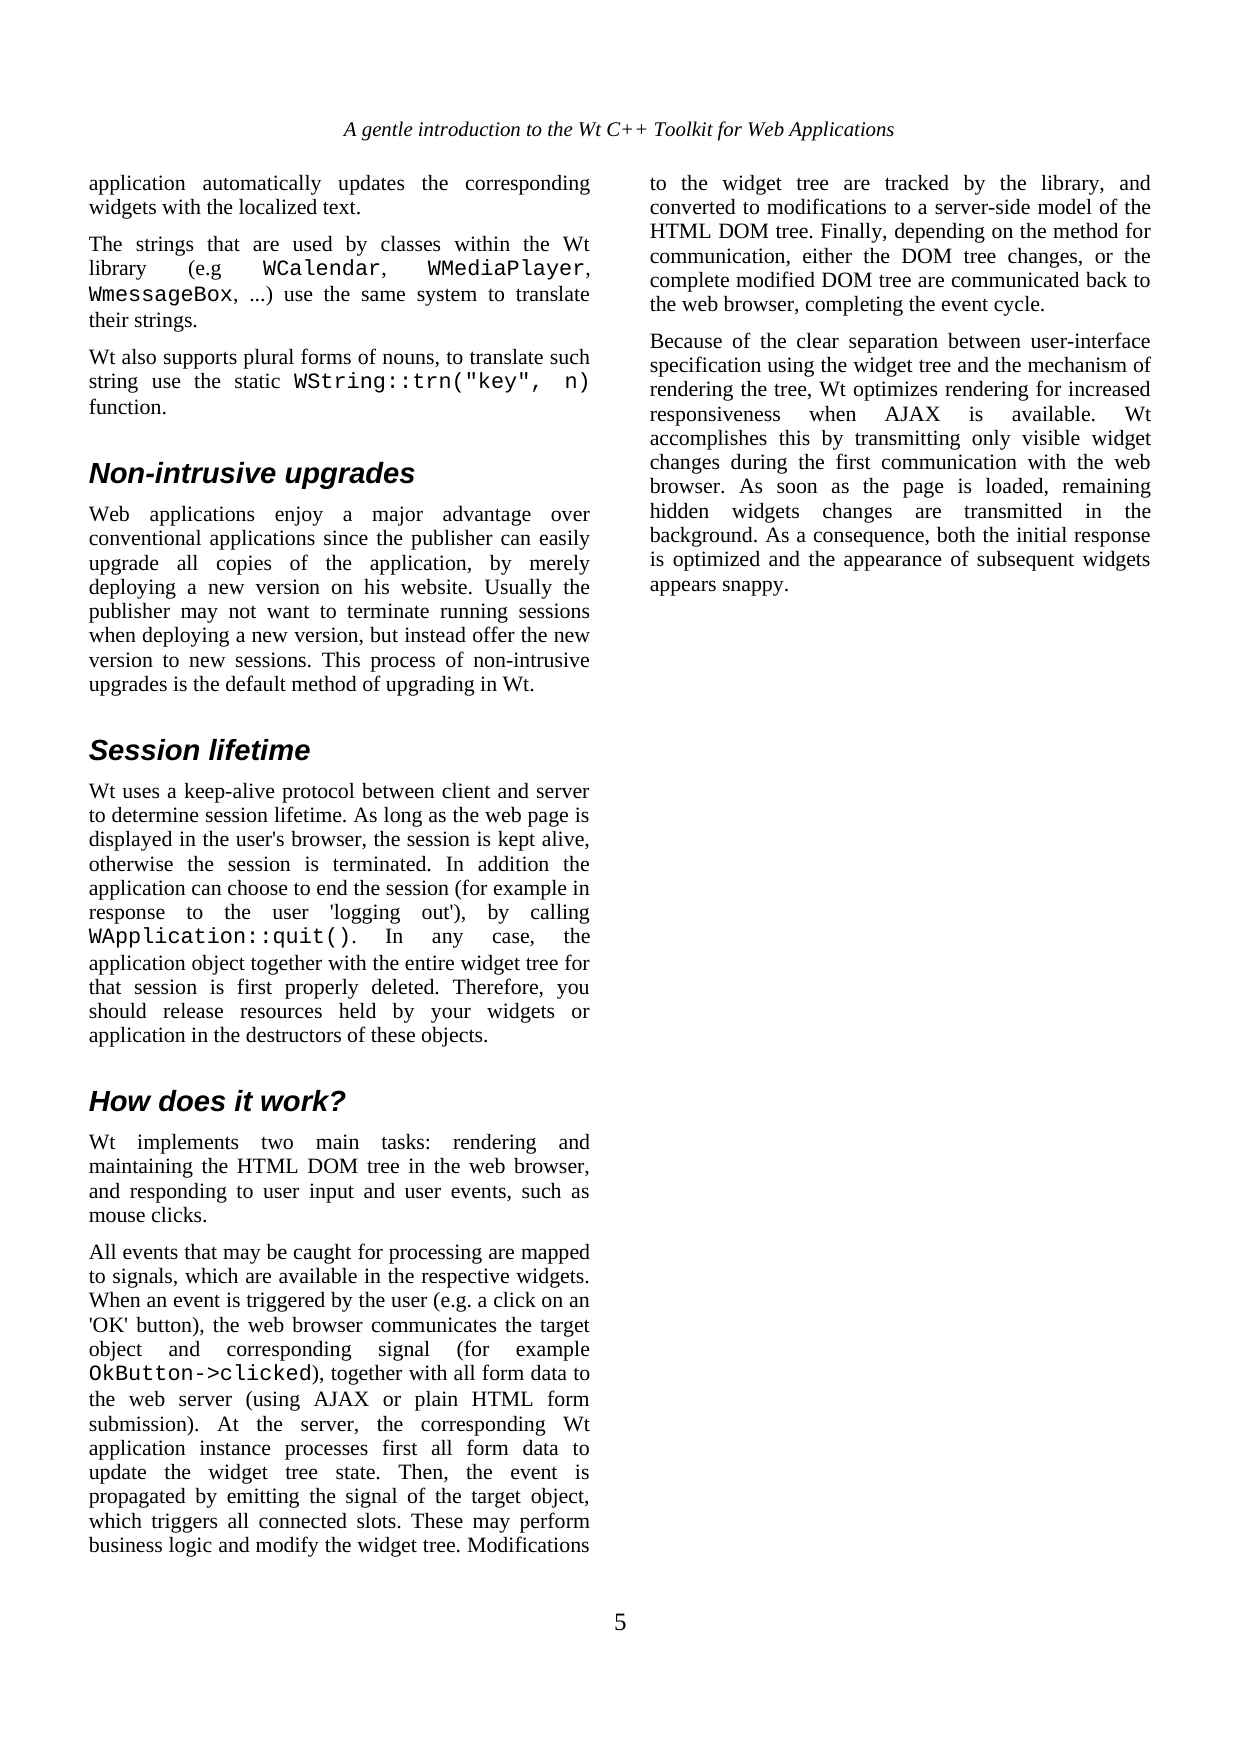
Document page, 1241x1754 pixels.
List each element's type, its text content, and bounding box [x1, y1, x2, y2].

subtitle How does it work? [88, 1085, 591, 1118]
text Wt also supports plural forms of nouns, to translate such string use the static WString::trn("key", n) function. [88, 345, 591, 419]
text Because of the clear separation between user-interface specification using the widget tree and the mechanism of rendering the tree, Wt optimizes rendering for increased responsiveness when AJAX is available. Wt accomplishes this by transmitting only visible widget changes during the first communication with the web browser. As soon as the page is loaded, remaining hidden widgets changes are transmitted in the background. As a consequence, both the initial response is optimized and the appearance of subsequent widgets appears snappy. [649, 329, 1152, 596]
subtitle Session lifetime [88, 734, 591, 766]
text to the widget tree are tracked by the library, and converted to modifications to a server-side model of the HTML DOM tree. Finally, depending on the method for communication, either the DOM tree changes, or the complete modified DOM tree are communicated back to the web browser, completing the event cycle. [649, 171, 1152, 316]
text All events that may be caught for processing are mapped to signals, which are available in the respective widgets. When an event is triggered by the user (e.g. a click on an 'OK' button), the web browser communicates the target object and corresponding signal (for example OkButton->clicked), together with all form data to the web server (using AJAX or plain HTML form submission). At the server, the corresponding Wt application instance processes first all form data to update the widget tree state. Then, the event is propagated by emitting the signal of the target object, which triggers all connected slots. These may perform business logic and modify the widget tree. Modifications [88, 1240, 591, 1557]
subtitle Non-intrusive upgrades [88, 457, 591, 489]
text Web applications enjoy a major advantage over conventional applications since the publisher can easily upgrade all copies of the application, by merely deploying a new version on his website. Usually the publisher may not want to terminate running sessions when deploying a new version, but instead offer the new version to new sessions. This process of non-intrusive upgrades is the default method of upgrading in Wt. [88, 502, 591, 696]
text application automatically updates the corresponding widgets with the localized text. [88, 171, 591, 219]
text Wt implements two main tasks: rendering and maintaining the HTML DOM tree in the web browser, and responding to user input and user events, such as mouse clicks. [88, 1130, 591, 1227]
text Wt uses a keep-alive protocol between client and server to determine session lifetime. As long as the web page is displayed in the user's browser, the session is kept alive, otherwise the session is terminated. In addition the application can choose to end the session (for example in response to the user 'logging out'), by calling WApplication::quit(). In any case, the application object together with the entire widget tree for that session is first properly deleted. Therefore, you should release resources held by your widgets or application in the destructors of these objects. [88, 779, 591, 1048]
text The strings that are used by classes within the Wt library (e.g WCalendar, WMediaPlayer, WmessageBox, ...) use the same system to translate their strings. [88, 232, 591, 332]
